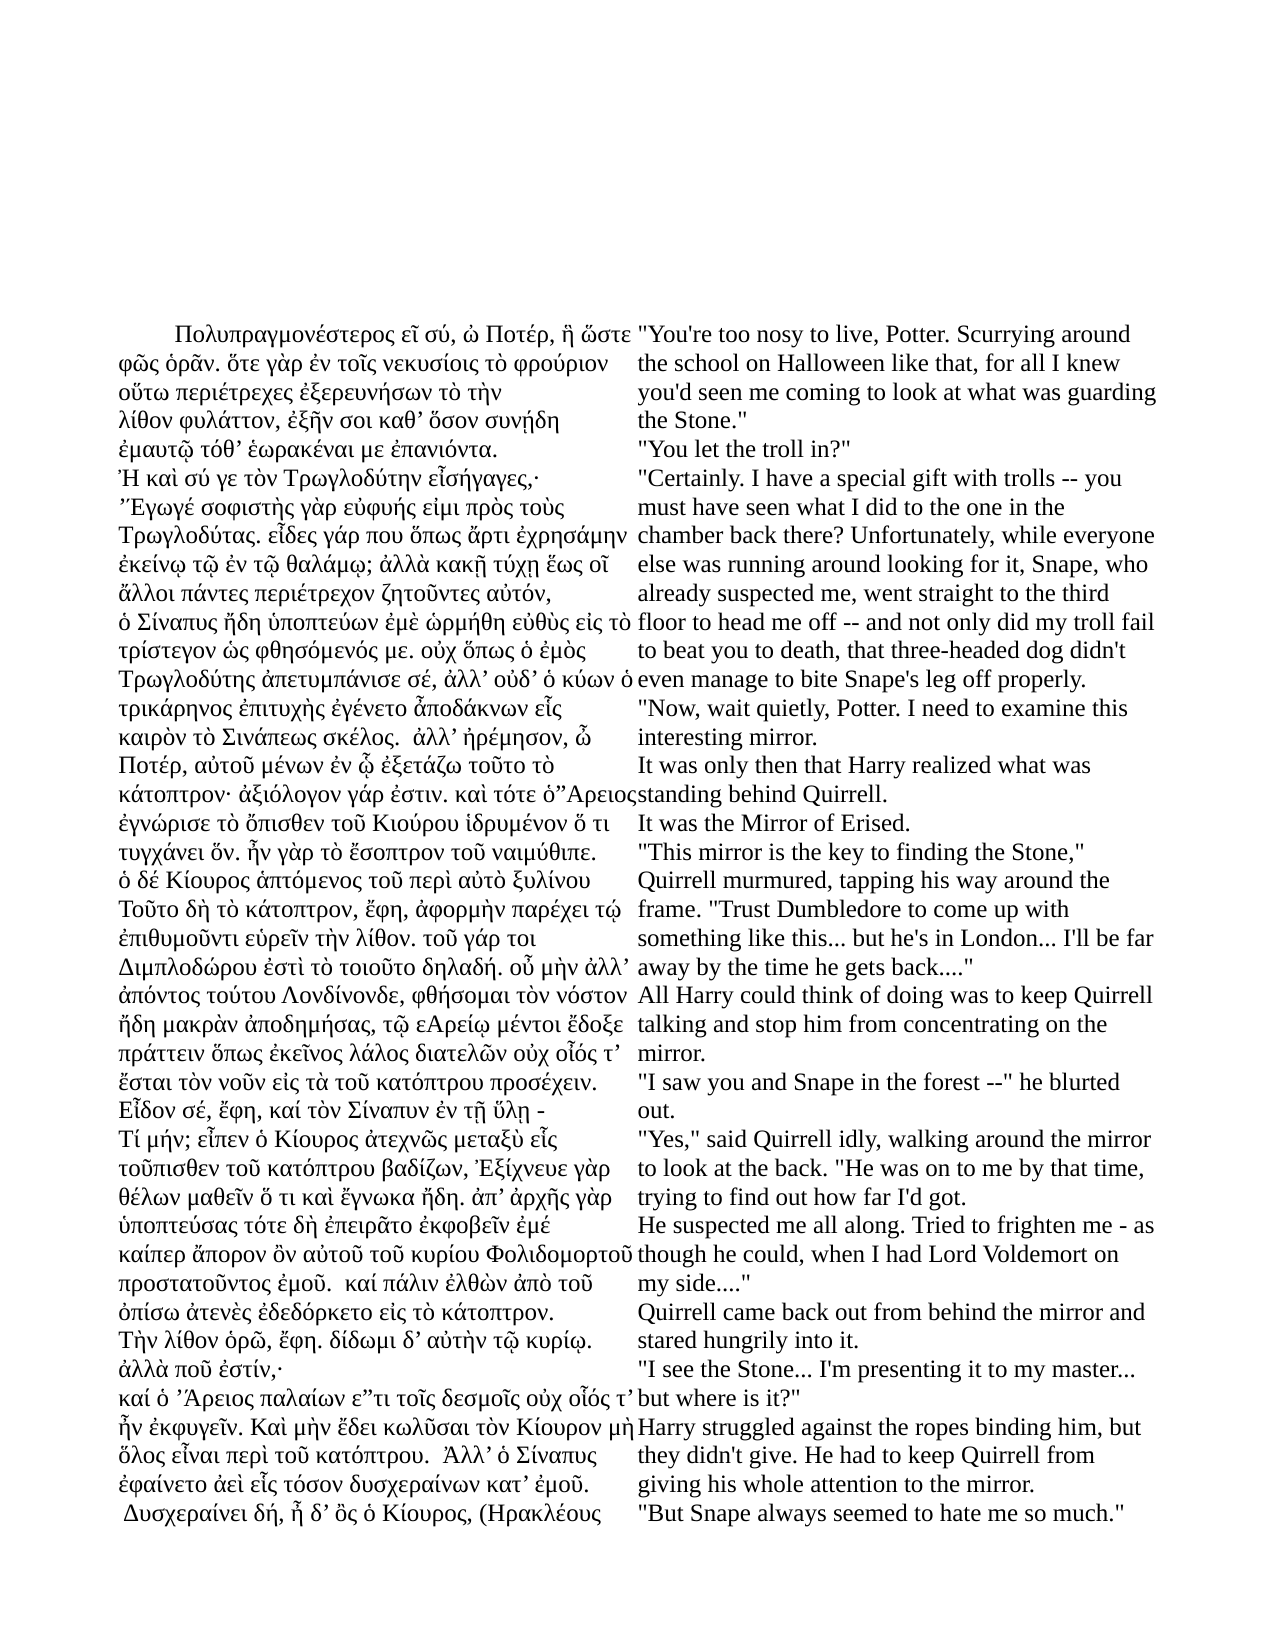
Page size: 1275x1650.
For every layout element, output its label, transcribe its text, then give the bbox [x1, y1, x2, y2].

table_cell [637, 262, 1157, 291]
table_cell [637, 176, 1157, 204]
table_cell [118, 204, 637, 233]
table_cell [637, 204, 1157, 233]
table_cell [118, 118, 637, 147]
table_cell [118, 176, 637, 204]
table_cell [637, 118, 1157, 147]
table_cell [637, 147, 1157, 176]
table_cell [637, 233, 1157, 262]
table_cell "You're too nosy to live, Potter. Scurrying around the school on Halloween like that, for all I knew you'd seen me coming to look at what was guarding the Stone." "You let the troll in?" "Certainly. I have a special gift with trolls -- you must have seen what I did to the one in the chamber back there? Unfortunately, while everyone else was running around looking for it, Snape, who already suspected me, went straight to the third floor to head me off -- and not only did my troll fail to beat you to death, that three-headed dog didn't even manage to bite Snape's leg off properly. "Now, wait quietly, Potter. I need to examine this interesting mirror. It was only then that Harry realized what was standing behind Quirrell. It was the Mirror of Erised. "This mirror is the key to finding the Stone," Quirrell murmured, tapping his way around the frame. "Trust Dumbledore to come up with something like this... but he's in London... I'll be far away by the time he gets back...." All Harry could think of doing was to keep Quirrell talking and stop him from concentrating on the mirror. "I saw you and Snape in the forest --" he blurted out. "Yes," said Quirrell idly, walking around the mirror to look at the back. "He was on to me by that time, trying to find out how far I'd got. He suspected me all along. Tried to frighten me - as though he could, when I had Lord Voldemort on my side...." Quirrell came back out from behind the mirror and stared hungrily into it. "I see the Stone... I'm presenting it to my master... but where is it?" Harry struggled against the ropes binding him, but they didn't give. He had to keep Quirrell from giving his whole attention to the mirror. "But Snape always seemed to hate me so much." [637, 291, 1157, 1527]
table_cell [118, 262, 637, 291]
table_cell Πολυπραγμονέστερος εῖ σύ, ὠ Ποτέρ, ἣ ὥστε φῶς ὁρᾶν. ὅτε γὰρ ἐν τοῖς νεκυσίοις τὸ φρούριον οὕτω περιέτρεχες ἐξερευνήσων τὸ τὴν λίθον φυλάττον, ἐξῆν σοι καθ’ ὅσον συνῄδη ἐμαυτῷ τόθ’ ἑωρακέναι με ἐπανιόντα. Ἠ καὶ σύ γε τὸν Τρωγλοδύτην εἶσήγαγες,· ’Έγωγέ σοφιστὴς γὰρ εὐφυής εἰμι πρὸς τοὺς Τρωγλοδύτας. εἶδες γάρ που ὅπως ἄρτι ἐχρησάμην ἐκείνῳ τῷ ἐν τῷ θαλάμῳ; ἀλλὰ κακῇ τύχῃ ἕως οῖ ἄλλοι πάντες περιέτρεχον ζητοῦντες αὐτόν, ὁ Σίναπυς ἤδη ὑποπτεύων ἐμὲ ὡρμήθη εὐθὺς εἰς τὸ τρίστεγον ὡς φθησόμενός με. οὐχ ὅπως ὁ ἐμὸς Τρωγλοδύτης ἀπετυμπάνισε σέ, ἀλλ’ οὐδ’ ὁ κύων ὁ τρικάρηνος ἐπιτυχὴς ἐγένετο ἆποδάκνων εἷς καιρὸν τὸ Σινάπεως σκέλος. ἀλλ’ ἠρέμησον, ὦ Ποτέρ, αὐτοῦ μένων ἐν ᾧ ἐξετάζω τοῦτο τὸ κάτοπτρον· ἀξιόλογον γάρ ἐστιν. καὶ τότε ὁ”Αρειος ἐγνώρισε τὸ ὄπισθεν τοῦ Κιούρου ἱδρυμένον ὅ τι τυγχάνει ὅν. ἦν γὰρ τὸ ἔσοπτρον τοῦ ναιμύθιπε. ὁ δέ Κίουρος ἁπτόμενος τοῦ περὶ αὐτὸ ξυλίνου Τοῦτο δὴ τὸ κάτοπτρον, ἔφη, ἀφορμὴν παρέχει τῴ ἐπιθυμοῦντι εὑρεῖν τὴν λίθον. τοῦ γάρ τοι Διμπλοδώρου ἐστὶ τὸ τοιοῦτο δηλαδή. οὖ μὴν ἀλλ’ ἀπόντος τούτου Λονδίνονδε, φθήσομαι τὸν νόστον ἤδη μακρὰν ἀποδημήσας, τῷ εΑρείῳ μέντοι ἔδοξε πράττειν ὅπως ἐκεῖνος λάλος διατελῶν οὐχ οἶός τ’ ἔσται τὸν νοῦν εἰς τὰ τοῦ κατόπτρου προσέχειν. Εἶδον σέ, ἔφη, καί τὸν Σίναπυν ἐν τῇ ὕλῃ - Τί μήν; εἶπεν ὁ Κίουρος ἀτεχνῶς μεταξὺ εἷς τοῦπισθεν τοῦ κατόπτρου βαδίζων, Ἐξίχνευε γὰρ θέλων μαθεῖν ὅ τι καὶ ἔγνωκα ἤδη. ἀπ’ ἀρχῆς γὰρ ὑποπτεύσας τότε δὴ ἐπειρᾶτο ἐκφοβεῖν ἐμέ καίπερ ἄπορον ὂν αὐτοῦ τοῦ κυρίου Φολιδομορτοῦ προστατοῦντος ἐμοῦ. καί πάλιν ἐλθὼν ἀπὸ τοῦ ὀπίσω ἀτενὲς ἐδεδόρκετο εἰς τὸ κάτοπτρον. Τὴν λίθον ὁρῶ, ἔφη. δίδωμι δ’ αὐτὴν τῷ κυρίῳ. ἀλλὰ ποῦ ἐστίν,· καί ὁ ’Άρειος παλαίων ε”τι τοῖς δεσμοῖς οὐχ οἷός τ’ ἦν ἐκφυγεῖν. Καὶ μὴν ἔδει κωλῦσαι τὸν Κίουρον μὴ ὅλος εἶναι περὶ τοῦ κατόπτρου. Ἀλλ’ ὁ Σίναπυς ἐφαίνετο ἀεὶ εἷς τόσον δυσχεραίνων κατ’ ἐμοῦ. Δυσχεραίνει δή, ἦ δ’ ὂς ὁ Κίουρος, (Ηρακλέους [118, 291, 637, 1527]
table_cell [118, 147, 637, 176]
table_cell [118, 233, 637, 262]
